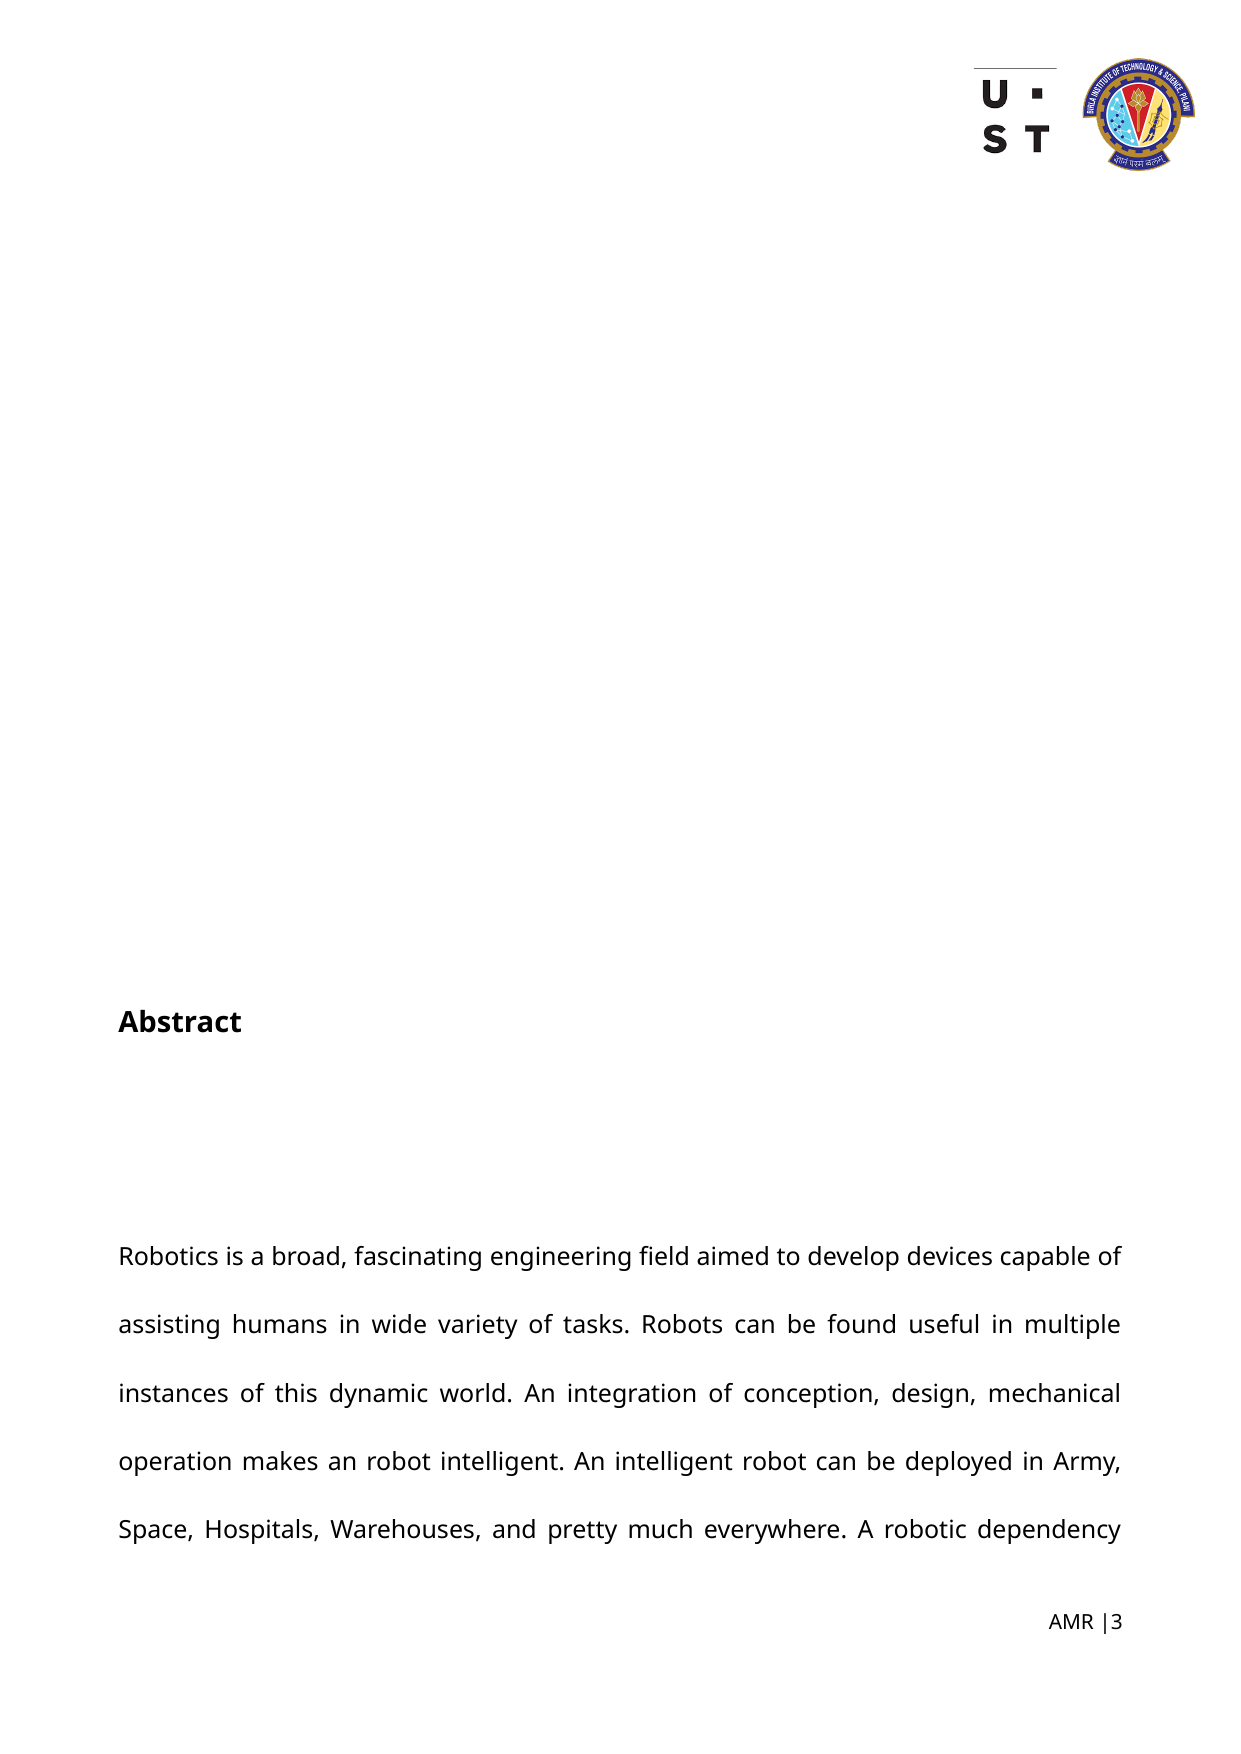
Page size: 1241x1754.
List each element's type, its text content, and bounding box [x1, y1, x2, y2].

picture [1082, 58, 1195, 171]
text Abstract [118, 1001, 1122, 1041]
text Robotics is a broad, fascinating engineering field aimed to develop devices capable of assisting humans in wide variety of tasks. Robots can be found useful in multiple instances of this dynamic world. An integration of conception, design, mechanical operation makes an robot intelligent. An intelligent robot can be deployed in Army, Space, Hospitals, Warehouses, and pretty much everywhere. A robotic dependency [118, 1239, 1122, 1546]
picture [973, 68, 1057, 161]
